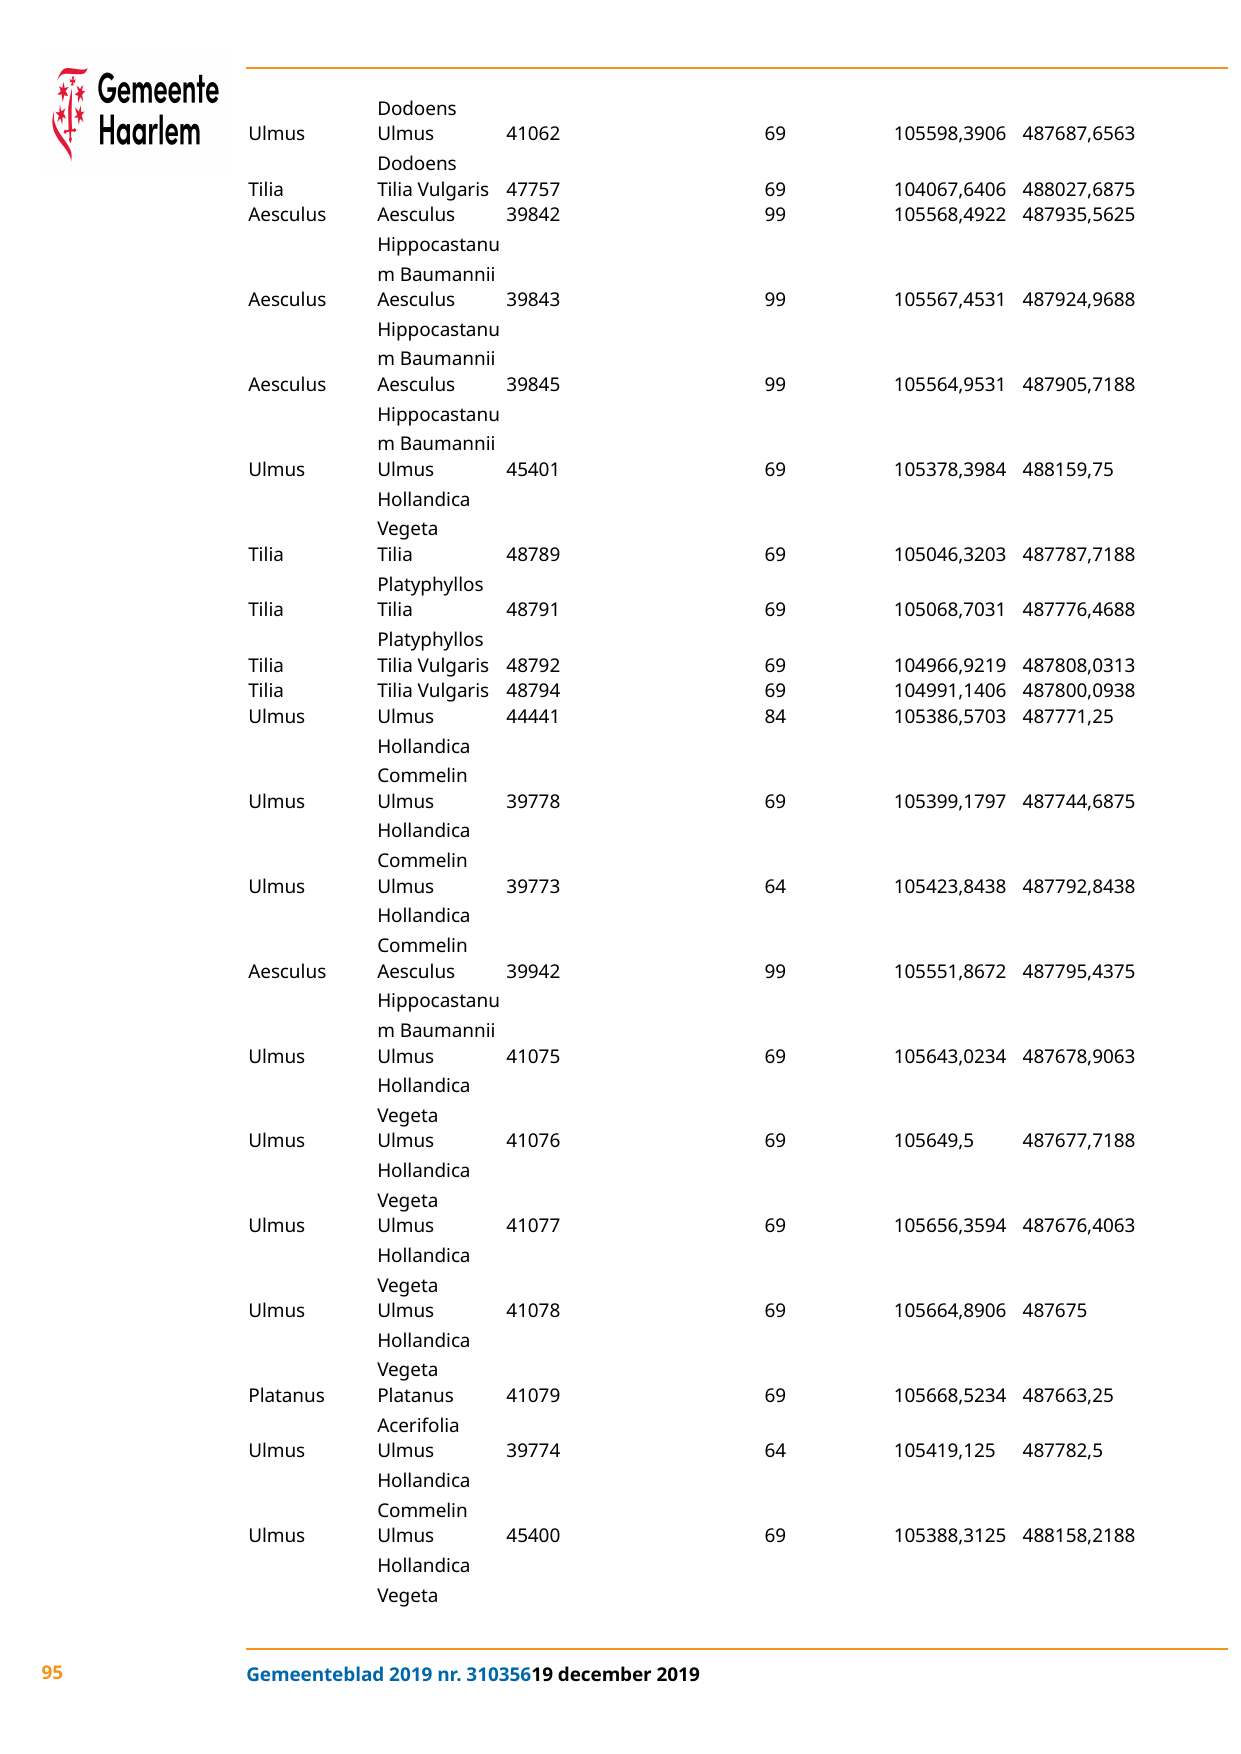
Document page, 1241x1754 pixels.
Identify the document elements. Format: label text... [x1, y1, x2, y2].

table_cell [635, 121, 764, 176]
table_cell 99 [764, 286, 893, 371]
table_cell Ulmus [248, 788, 377, 873]
table_cell 48792 [506, 652, 635, 677]
table_cell 39773 [506, 873, 635, 958]
table_cell 487787,7188 [1023, 541, 1152, 596]
table_cell Tilia Platyphyllos [377, 541, 506, 596]
table_cell 488027,6875 [1023, 176, 1152, 202]
table_cell 39843 [506, 286, 635, 371]
table_cell 39778 [506, 788, 635, 873]
table_cell 39774 [506, 1438, 635, 1523]
table_cell 487924,9688 [1023, 286, 1152, 371]
table_cell Aesculus [248, 286, 377, 371]
table_cell [635, 596, 764, 652]
table_cell 64 [764, 1438, 893, 1523]
table_cell 48791 [506, 596, 635, 652]
table_cell Tilia [248, 176, 377, 202]
table_cell 69 [764, 1298, 893, 1382]
table_cell [248, 95, 377, 121]
table_cell 99 [764, 371, 893, 456]
table_cell 487935,5625 [1023, 202, 1152, 286]
table_cell Ulmus [248, 1043, 377, 1128]
table_cell 69 [764, 176, 893, 202]
table_cell [635, 958, 764, 1043]
table_cell 44441 [506, 703, 635, 788]
table_cell 487675 [1023, 1298, 1152, 1382]
table_cell Ulmus Hollandica Vegeta [377, 1213, 506, 1297]
table_cell 104966,9219 [894, 652, 1022, 677]
table_cell Ulmus Hollandica Commelin [377, 703, 506, 788]
table_cell 487771,25 [1023, 703, 1152, 788]
table_cell Ulmus [248, 121, 377, 176]
table_cell 41077 [506, 1213, 635, 1297]
table_cell [635, 788, 764, 873]
table_cell 69 [764, 1383, 893, 1438]
table_cell Aesculus [248, 958, 377, 1043]
table_cell [764, 95, 893, 121]
table_cell Aesculus Hippocastanum Baumannii [377, 958, 506, 1043]
table_cell Tilia Platyphyllos [377, 596, 506, 652]
table_cell Aesculus Hippocastanum Baumannii [377, 202, 506, 286]
table_cell 105568,4922 [894, 202, 1022, 286]
table_cell 487792,8438 [1023, 873, 1152, 958]
table_cell 48789 [506, 541, 635, 596]
table_cell Platanus [248, 1383, 377, 1438]
table_cell [635, 1043, 764, 1128]
table_cell 41078 [506, 1298, 635, 1382]
table_cell [635, 286, 764, 371]
table_cell 104991,1406 [894, 678, 1022, 703]
table_cell Ulmus [248, 1128, 377, 1213]
table_cell Ulmus Hollandica Vegeta [377, 1128, 506, 1213]
table_cell [1023, 95, 1152, 121]
table_cell 45401 [506, 456, 635, 541]
table_cell [506, 95, 635, 121]
table_cell 104067,6406 [894, 176, 1022, 202]
table_cell 105649,5 [894, 1128, 1022, 1213]
table_cell 84 [764, 703, 893, 788]
table_cell 487677,7188 [1023, 1128, 1152, 1213]
table_cell 69 [764, 121, 893, 176]
table_cell [635, 541, 764, 596]
table_cell Tilia [248, 652, 377, 677]
table_cell [635, 652, 764, 677]
table_cell 105664,8906 [894, 1298, 1022, 1382]
table_cell 487676,4063 [1023, 1213, 1152, 1297]
table_cell Tilia Vulgaris [377, 176, 506, 202]
table_cell 105656,3594 [894, 1213, 1022, 1297]
table_cell Tilia Vulgaris [377, 652, 506, 677]
table_cell Ulmus Dodoens [377, 121, 506, 176]
table_cell [635, 176, 764, 202]
table_cell 105419,125 [894, 1438, 1022, 1523]
table_cell 487782,5 [1023, 1438, 1152, 1523]
table_cell 47757 [506, 176, 635, 202]
table_cell 64 [764, 873, 893, 958]
table_cell 48794 [506, 678, 635, 703]
table_cell 39842 [506, 202, 635, 286]
table_cell 105567,4531 [894, 286, 1022, 371]
table_cell [635, 1438, 764, 1523]
table_cell Ulmus Hollandica Vegeta [377, 1523, 506, 1607]
table_cell 99 [764, 202, 893, 286]
table_cell 487905,7188 [1023, 371, 1152, 456]
table_cell 105046,3203 [894, 541, 1022, 596]
table_cell 105643,0234 [894, 1043, 1022, 1128]
table_cell 39845 [506, 371, 635, 456]
picture [41, 47, 231, 172]
table_cell 105564,9531 [894, 371, 1022, 456]
table_cell 487678,9063 [1023, 1043, 1152, 1128]
table_cell 105378,3984 [894, 456, 1022, 541]
table_cell [635, 202, 764, 286]
table_cell 105386,5703 [894, 703, 1022, 788]
table_cell Ulmus Hollandica Vegeta [377, 456, 506, 541]
table_cell Aesculus [248, 371, 377, 456]
table_cell Tilia [248, 678, 377, 703]
table_cell Tilia [248, 541, 377, 596]
table_cell 105551,8672 [894, 958, 1022, 1043]
table_cell [635, 873, 764, 958]
table_cell 105399,1797 [894, 788, 1022, 873]
table_cell Ulmus [248, 703, 377, 788]
table_cell Ulmus Hollandica Commelin [377, 873, 506, 958]
table_cell 487687,6563 [1023, 121, 1152, 176]
table_cell [635, 371, 764, 456]
table_cell 69 [764, 788, 893, 873]
table_cell 41062 [506, 121, 635, 176]
table_cell 69 [764, 1523, 893, 1607]
table_cell 487795,4375 [1023, 958, 1152, 1043]
table_cell 41076 [506, 1128, 635, 1213]
table_cell 69 [764, 1043, 893, 1128]
table_cell Tilia [248, 596, 377, 652]
table_cell Ulmus [248, 1523, 377, 1607]
table_cell [635, 1383, 764, 1438]
table_cell 487744,6875 [1023, 788, 1152, 873]
table_cell Dodoens [377, 95, 506, 121]
table_cell [635, 1128, 764, 1213]
table_cell 41075 [506, 1043, 635, 1128]
table_cell 105423,8438 [894, 873, 1022, 958]
table_cell 105068,7031 [894, 596, 1022, 652]
table_cell [635, 1213, 764, 1297]
table_cell [635, 456, 764, 541]
table_cell [635, 678, 764, 703]
table_cell 69 [764, 1213, 893, 1297]
table_cell Ulmus Hollandica Vegeta [377, 1298, 506, 1382]
table_cell Ulmus [248, 456, 377, 541]
table_cell [635, 1523, 764, 1607]
table_cell Ulmus Hollandica Vegeta [377, 1043, 506, 1128]
table_cell Ulmus Hollandica Commelin [377, 1438, 506, 1523]
table_cell 69 [764, 678, 893, 703]
table_cell 41079 [506, 1383, 635, 1438]
table_cell 99 [764, 958, 893, 1043]
table_cell 105598,3906 [894, 121, 1022, 176]
table_cell 487800,0938 [1023, 678, 1152, 703]
table_cell 487663,25 [1023, 1383, 1152, 1438]
table_cell 69 [764, 596, 893, 652]
table_cell 69 [764, 456, 893, 541]
table_cell Ulmus [248, 873, 377, 958]
table_cell Platanus Acerifolia [377, 1383, 506, 1438]
table_cell Ulmus Hollandica Commelin [377, 788, 506, 873]
table_cell [635, 95, 764, 121]
table_cell 105668,5234 [894, 1383, 1022, 1438]
table_cell 45400 [506, 1523, 635, 1607]
table_cell Aesculus [248, 202, 377, 286]
table_cell [894, 95, 1022, 121]
table_cell Ulmus [248, 1438, 377, 1523]
table_cell 488158,2188 [1023, 1523, 1152, 1607]
table_cell [635, 703, 764, 788]
table_cell [635, 1298, 764, 1382]
table_cell Aesculus Hippocastanum Baumannii [377, 286, 506, 371]
table_cell 69 [764, 541, 893, 596]
table_cell 69 [764, 1128, 893, 1213]
table_cell Ulmus [248, 1298, 377, 1382]
table_cell 487776,4688 [1023, 596, 1152, 652]
table_cell 488159,75 [1023, 456, 1152, 541]
table_cell 39942 [506, 958, 635, 1043]
table_cell Tilia Vulgaris [377, 678, 506, 703]
table_cell 69 [764, 652, 893, 677]
table_cell Aesculus Hippocastanum Baumannii [377, 371, 506, 456]
table_cell 105388,3125 [894, 1523, 1022, 1607]
table_cell Ulmus [248, 1213, 377, 1297]
table_cell 487808,0313 [1023, 652, 1152, 677]
